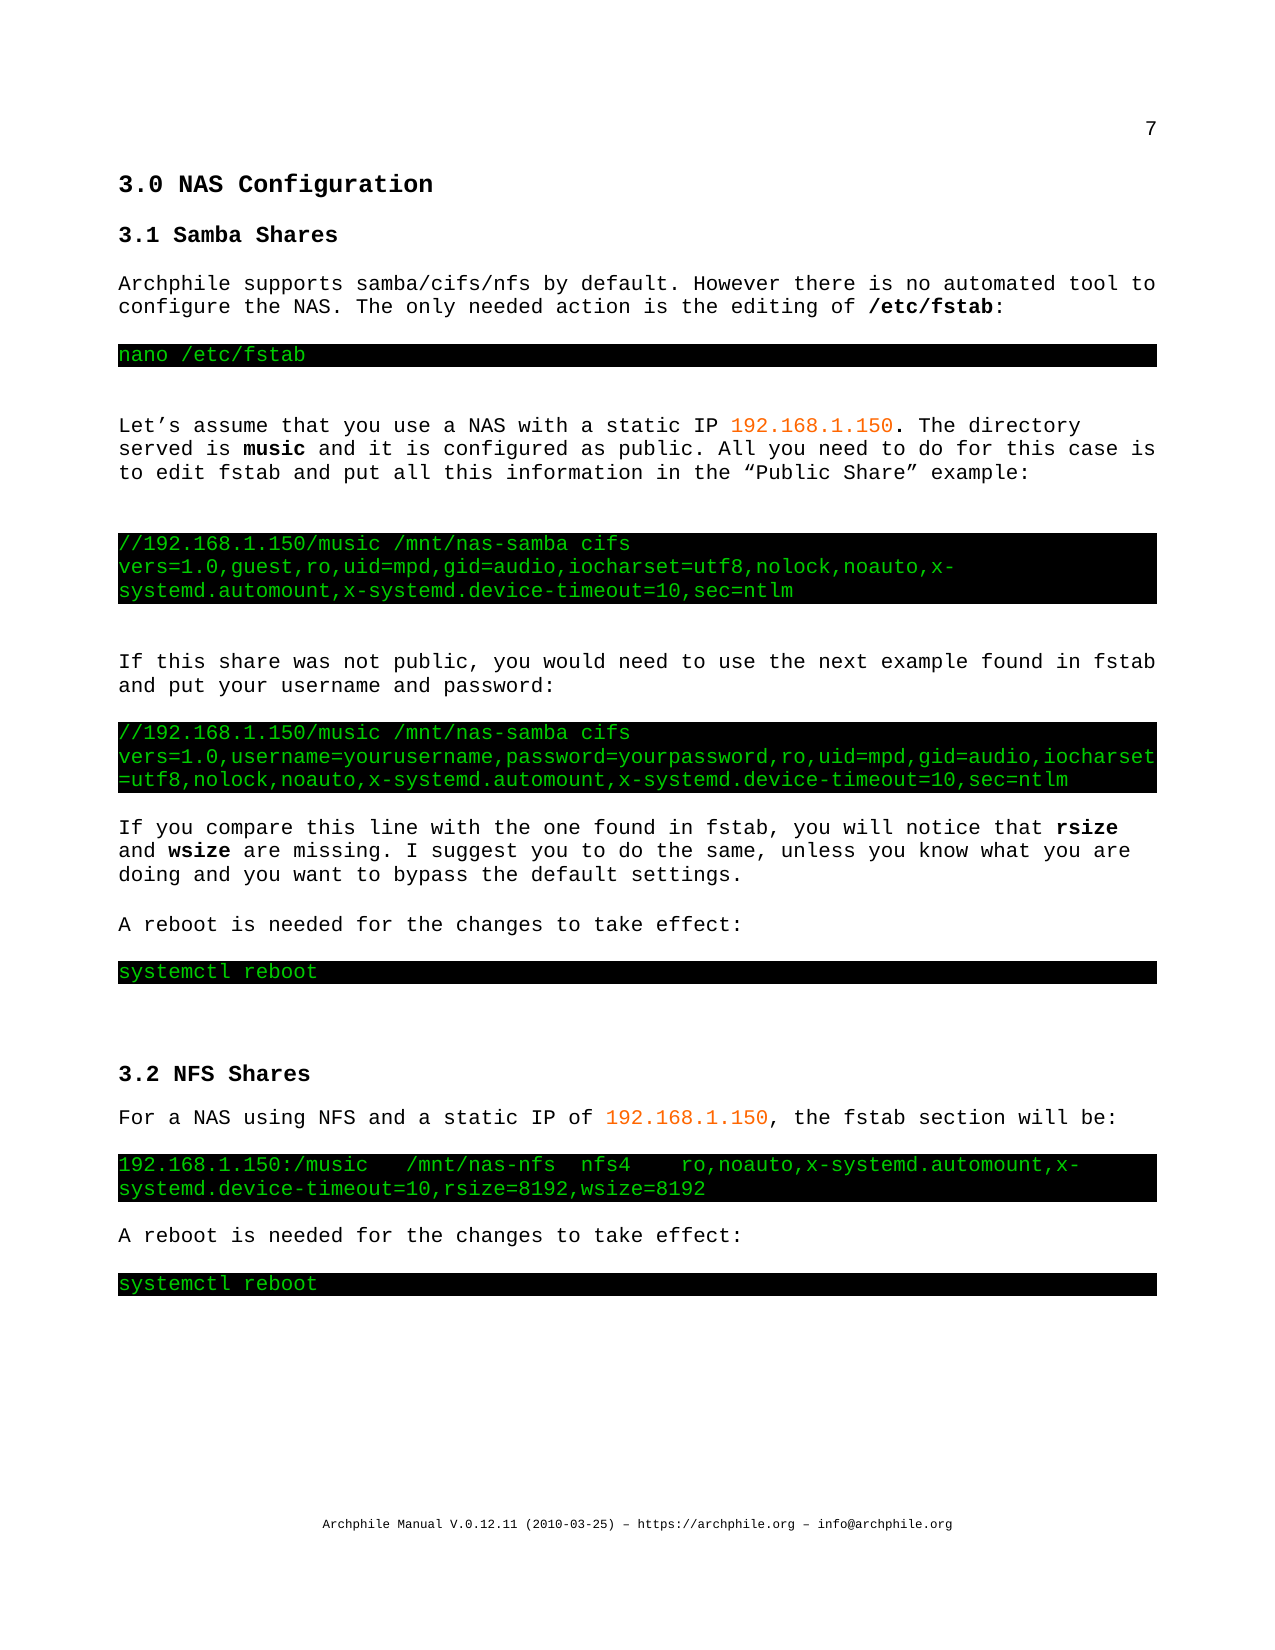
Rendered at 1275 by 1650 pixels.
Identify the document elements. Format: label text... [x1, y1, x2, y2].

text Archphile supports samba/cifs/nfs by default. However there is no automated tool to configure the NAS. The only needed action is the editing of /etc/fstab: [118, 273, 1157, 320]
text 192.168.1.150:/music /mnt/nas-nfs nfs4 ro,noauto,x-systemd.automount,x-systemd.device-timeout=10,rsize=8192,wsize=8192 [118, 1154, 1157, 1202]
text If you compare this line with the one found in fstab, you will notice that rsize and wsize are missing. I suggest you to do the same, unless you know what you are doing and you want to bypass the default settings. [118, 817, 1157, 888]
text A reboot is needed for the changes to take effect: [118, 1225, 1157, 1249]
text 3.0 NAS Configuration [118, 171, 1157, 199]
text 3.2 NFS Shares [118, 1062, 1157, 1088]
text //192.168.1.150/music /mnt/nas-samba cifs vers=1.0,username=yourusername,password=yourpassword,ro,uid=mpd,gid=audio,iocharset=utf8,nolock,noauto,x-systemd.automount,x-systemd.device-timeout=10,sec=ntlm [118, 722, 1157, 793]
text 3.1 Samba Shares [118, 223, 1157, 249]
text nano /etc/fstab [118, 344, 1157, 367]
text systemctl reboot [118, 961, 1157, 984]
text A reboot is needed for the changes to take effect: [118, 913, 1157, 937]
text If this share was not public, you would need to use the next example found in fstab and put your username and password: [118, 651, 1157, 698]
text //192.168.1.150/music /mnt/nas-samba cifs vers=1.0,guest,ro,uid=mpd,gid=audio,iocharset=utf8,nolock,noauto,x-systemd.automount,x-systemd.device-timeout=10,sec=ntlm [118, 533, 1157, 604]
text systemctl reboot [118, 1273, 1157, 1296]
text Let’s assume that you use a NAS with a static IP 192.168.1.150. The directory served is music and it is configured as public. All you need to do for this case is to edit fstab and put all this information in the “Public Share” example: [118, 415, 1157, 486]
text For a NAS using NFS and a static IP of 192.168.1.150, the fstab section will be: [118, 1107, 1157, 1131]
